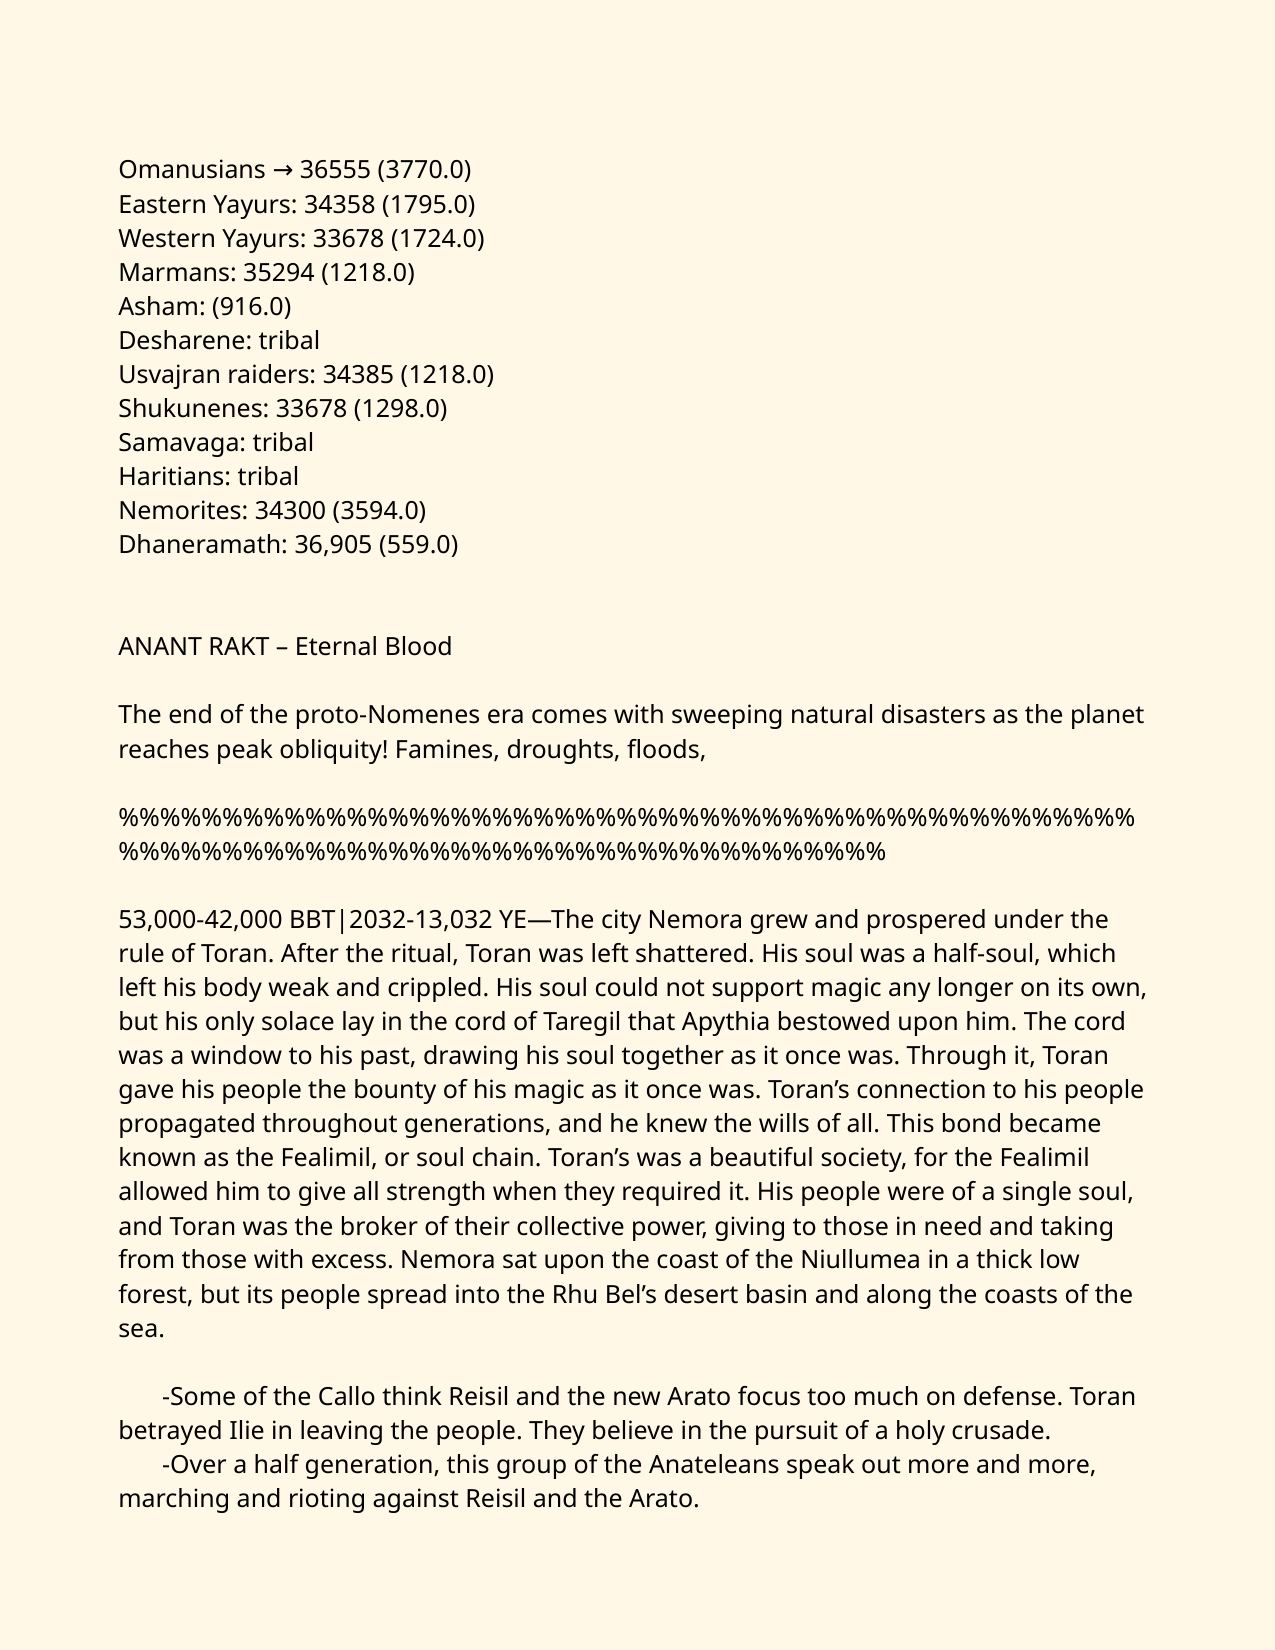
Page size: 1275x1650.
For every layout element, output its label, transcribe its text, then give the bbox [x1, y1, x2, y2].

text Dhaneramath: 36,905 (559.0) [118, 527, 1157, 561]
text Haritians: tribal [118, 459, 1157, 493]
text Samavaga: tribal [118, 425, 1157, 459]
text Marmans: 35294 (1218.0) [118, 254, 1157, 288]
text Shukunenes: 33678 (1298.0) [118, 391, 1157, 425]
text Desharene: tribal [118, 322, 1157, 357]
text %%%%%%%%%%%%%%%%%%%%%%%%%%%%%%%%%%%%%%%%%%%%%%%%%%%%%%%%%%%%%%%%%%%%%%%%%%%%%%%%%%%%%% [118, 799, 1157, 867]
text -Some of the Callo think Reisil and the new Arato focus too much on defense. Toran betrayed Ilie in leaving the people. They believe in the pursuit of a holy crusade. [118, 1378, 1157, 1447]
text The end of the proto-Nomenes era comes with sweeping natural disasters as the planet reaches peak obliquity! Famines, droughts, floods, [118, 697, 1157, 765]
text Asham: (916.0) [118, 288, 1157, 322]
text Western Yayurs: 33678 (1724.0) [118, 220, 1157, 254]
text ANANT RAKT – Eternal Blood [118, 629, 1157, 663]
text Nemorites: 34300 (3594.0) [118, 493, 1157, 527]
text 53,000-42,000 BBT|2032-13,032 YE—The city Nemora grew and prospered under the rule of Toran. After the ritual, Toran was left shattered. His soul was a half-soul, which left his body weak and crippled. His soul could not support magic any longer on its own, but his only solace lay in the cord of Taregil that Apythia bestowed upon him. The cord was a window to his past, drawing his soul together as it once was. Through it, Toran gave his people the bounty of his magic as it once was. Toran’s connection to his people propagated throughout generations, and he knew the wills of all. This bond became known as the Fealimil, or soul chain. Toran’s was a beautiful society, for the Fealimil allowed him to give all strength when they required it. His people were of a single soul, and Toran was the broker of their collective power, giving to those in need and taking from those with excess. Nemora sat upon the coast of the Niullumea in a thick low forest, but its people spread into the Rhu Bel’s desert basin and along the coasts of the sea. [118, 902, 1157, 1344]
text Usvajran raiders: 34385 (1218.0) [118, 357, 1157, 391]
text -Over a half generation, this group of the Anateleans speak out more and more, marching and rioting against Reisil and the Arato. [118, 1447, 1157, 1515]
text Eastern Yayurs: 34358 (1795.0) [118, 186, 1157, 220]
text Omanusians → 36555 (3770.0) [118, 152, 1157, 186]
